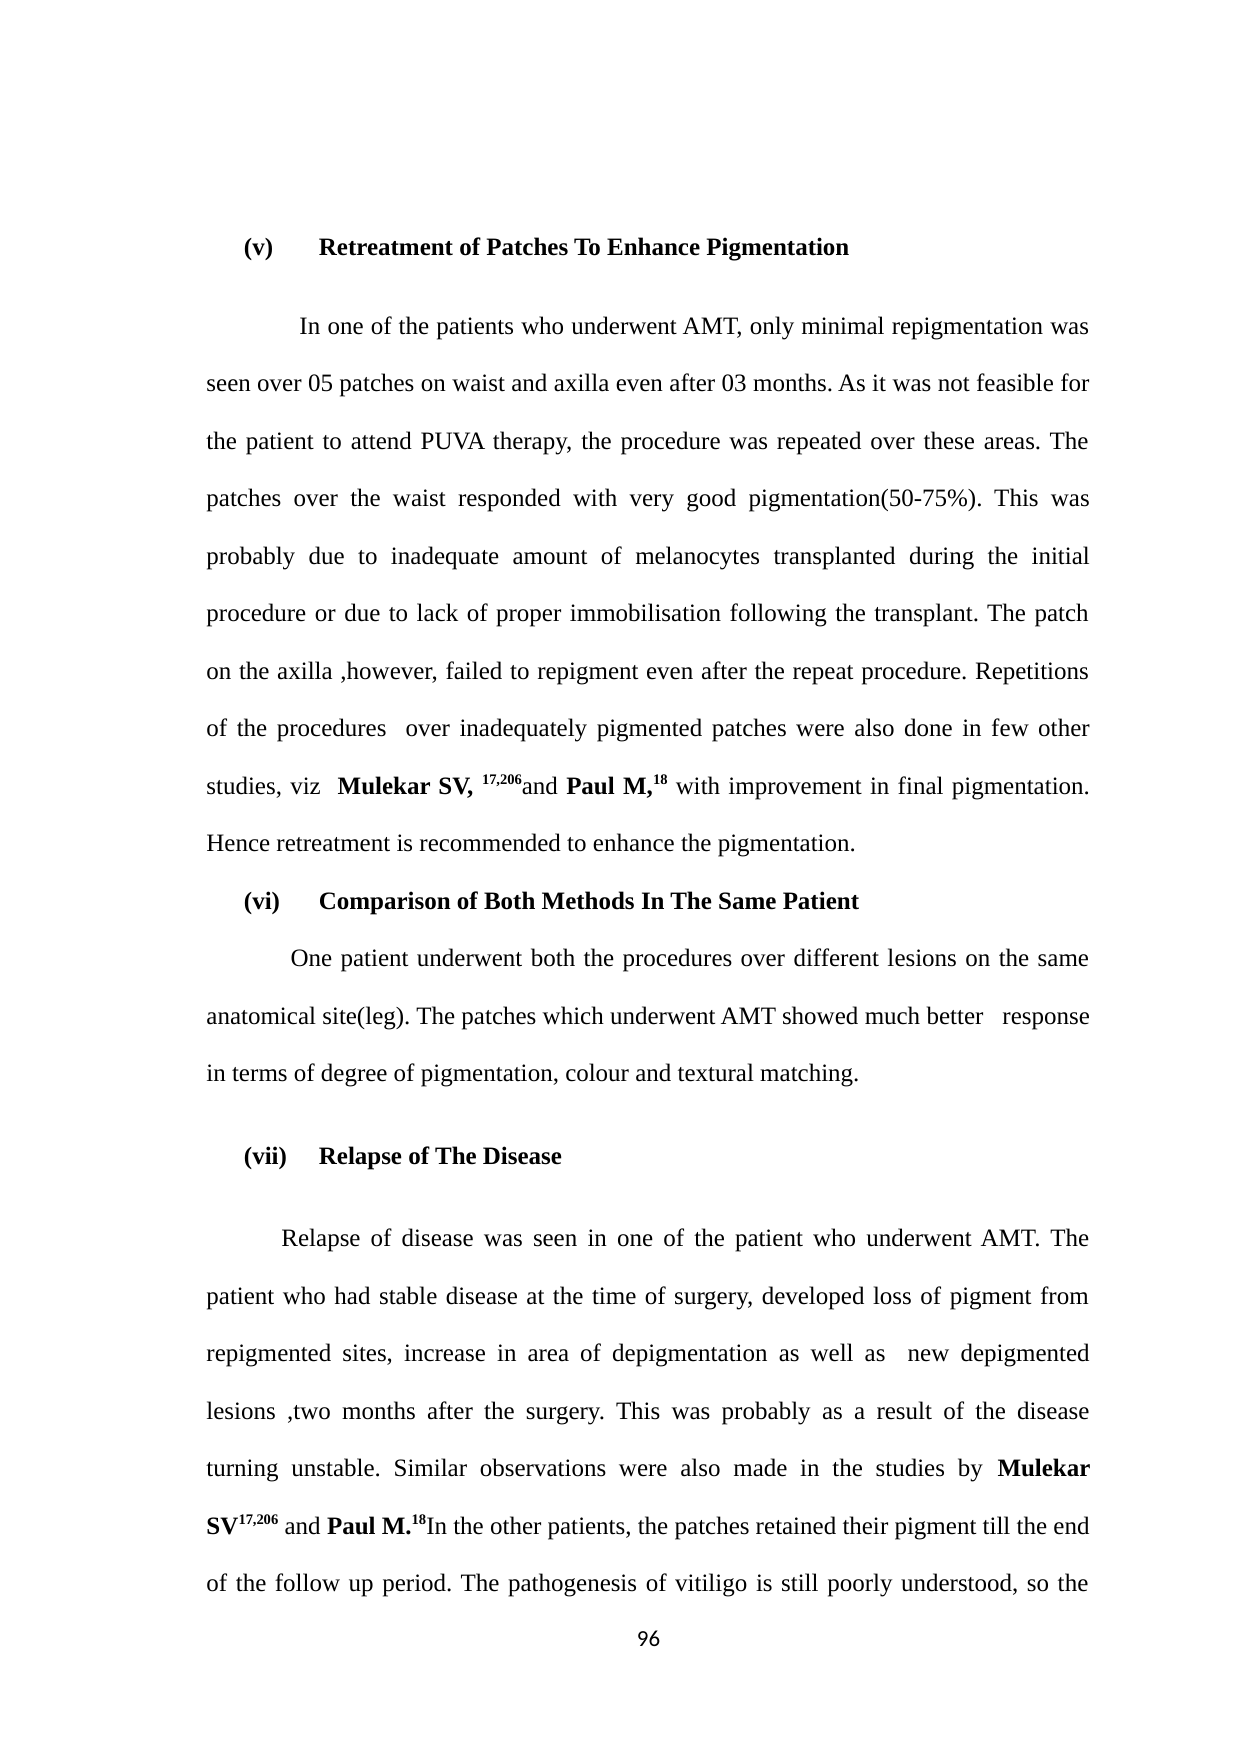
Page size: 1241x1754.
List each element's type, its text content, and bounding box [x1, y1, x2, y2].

text In one of the patients who underwent AMT, only minimal repigmentation was seen over 05 patches on waist and axilla even after 03 months. As it was not feasible for the patient to attend PUVA therapy, the procedure was repeated over these areas. The patches over the waist responded with very good pigmentation(50-75%). This was probably due to inadequate amount of melanocytes transplanted during the initial procedure or due to lack of proper immobilisation following the transplant. The patch on the axilla ,however, failed to repigment even after the repeat procedure. Repetitions of the procedures over inadequately pigmented patches were also done in few other studies, viz Mulekar SV, 17,206and Paul M,18 with improvement in final pigmentation. Hence retreatment is recommended to enhance the pigmentation. [206, 311, 1090, 857]
list Comparison of Both Methods In The Same Patient [244, 886, 1090, 914]
text One patient underwent both the procedures over different lesions on the same anatomical site(leg). The patches which underwent AMT showed much better response in terms of degree of pigmentation, colour and textural matching. [206, 943, 1090, 1087]
list Relapse of disease was seen in one of the patient who underwent AMT. The patient who had stable disease at the time of surgery, developed loss of pigment from repigmented sites, increase in area of depigmentation as well as new depigmented lesions ,two months after the surgery. This was probably as a result of the disease turning unstable. Similar observations were also made in the studies by Mulekar SV17,206 and Paul M.18In the other patients, the patches retained their pigment till the end of the follow up period. The pathogenesis of vitiligo is still poorly understood, so the [206, 1223, 1090, 1597]
list Retreatment of Patches To Enhance Pigmentation [244, 232, 1090, 261]
list Relapse of The Disease [244, 1141, 1090, 1169]
